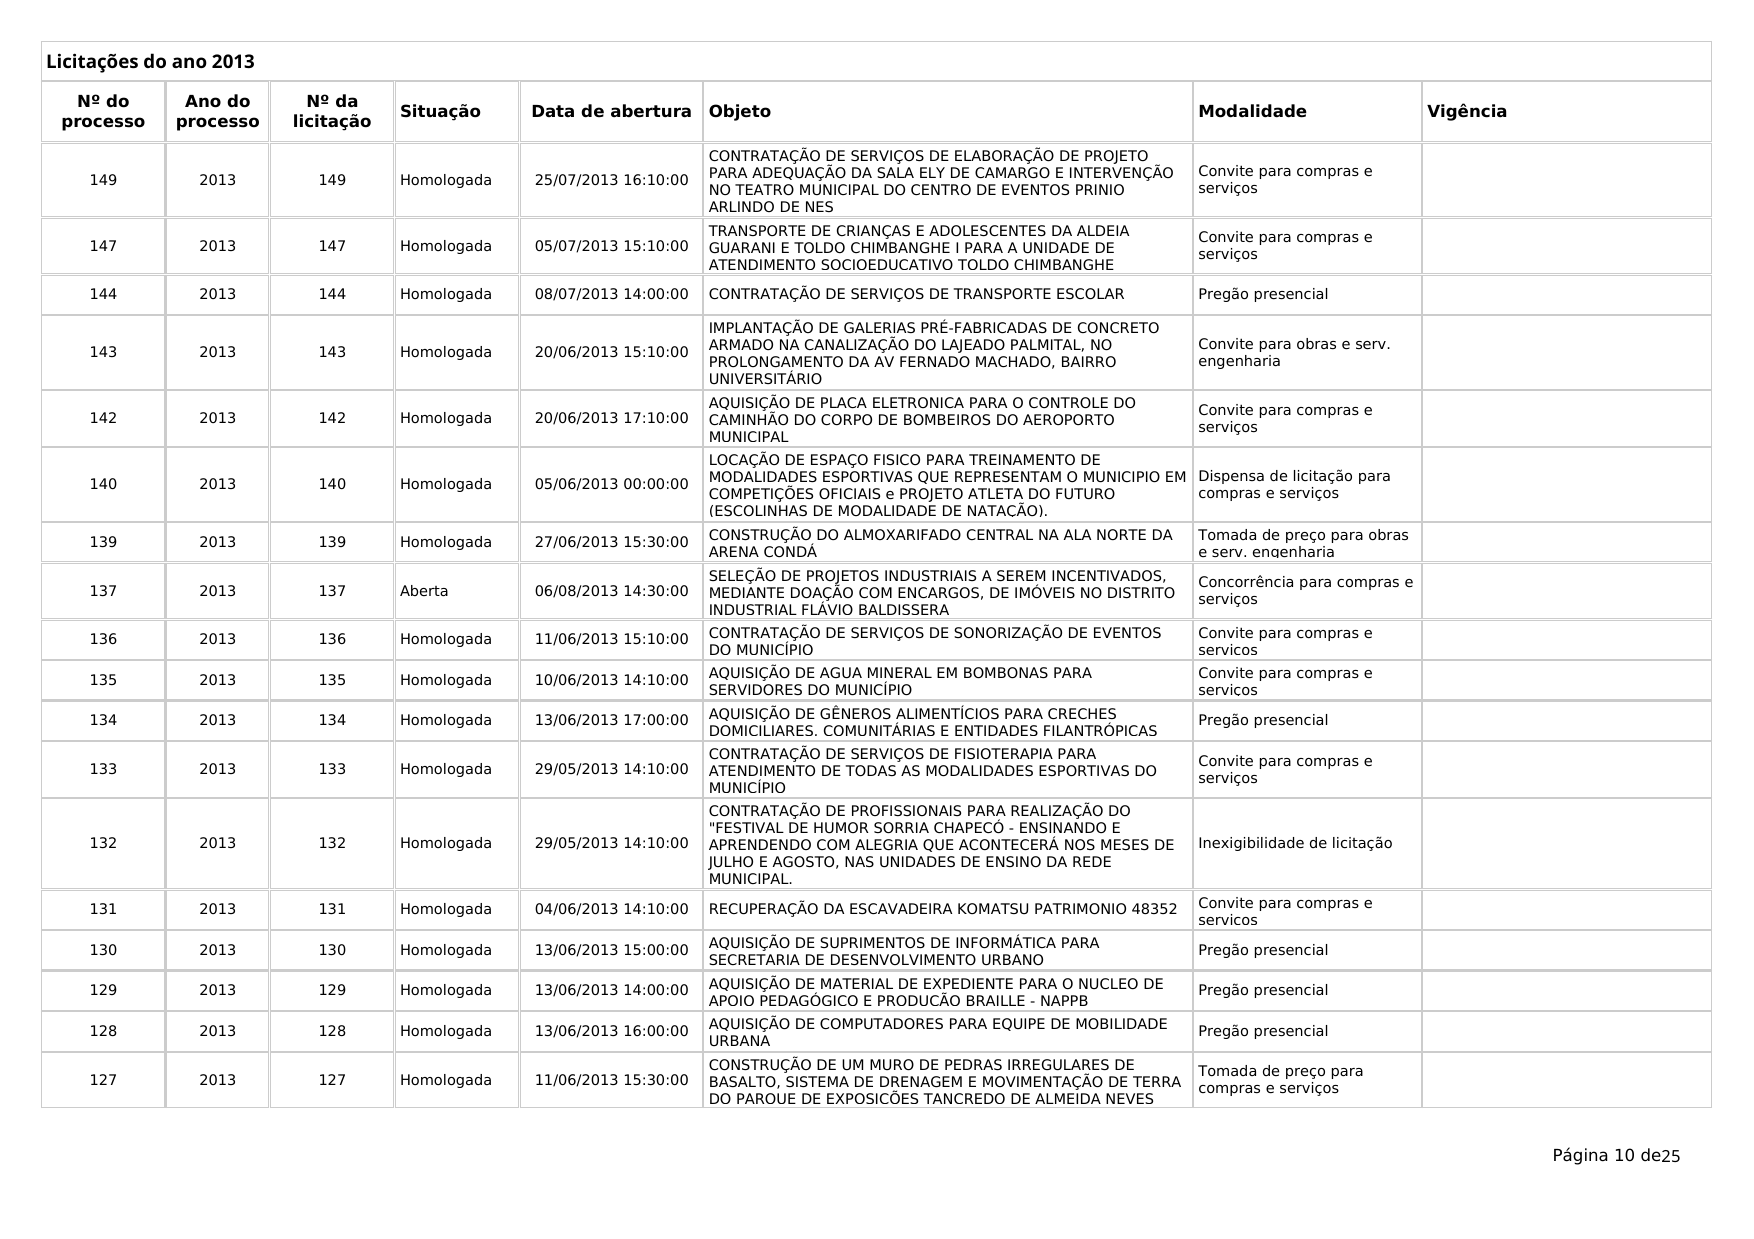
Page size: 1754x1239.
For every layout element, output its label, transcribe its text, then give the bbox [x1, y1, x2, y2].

table_cell 137 [42, 564, 164, 618]
table_cell [166, 1109, 269, 1136]
table_cell 132 [42, 799, 164, 888]
table_header [395, 0, 519, 41]
table_cell [1423, 391, 1711, 446]
table_cell [1423, 1012, 1711, 1051]
table_cell 147 [42, 219, 164, 273]
table_cell 140 [271, 448, 393, 521]
table_cell 29/05/2013 14:10:00 [521, 799, 702, 888]
table_cell [1713, 315, 1753, 390]
table_cell 147 [271, 219, 393, 273]
table_cell [1422, 1109, 1530, 1136]
table_cell Tomada de preço para obras e serv. engenharia [1194, 523, 1421, 561]
table_cell 136 [42, 621, 164, 659]
table_cell [1713, 741, 1753, 798]
table_cell [1423, 144, 1711, 216]
table_cell Situação [396, 82, 518, 141]
table_cell Homologada [396, 391, 518, 446]
table_cell 134 [271, 702, 393, 740]
table_cell Dispensa de licitação para compras e serviços [1194, 448, 1421, 521]
table_cell [0, 81, 41, 142]
table_cell SELEÇÃO DE PROJETOS INDUSTRIAIS A SEREM INCENTIVADOS, MEDIANTE DOAÇÃO COM ENCARGOS, DE IMÓVEIS NO DISTRITO INDUSTRIAL FLÁVIO BALDISSERA [704, 564, 1192, 618]
table_cell [0, 1052, 41, 1108]
table_cell [520, 1109, 703, 1136]
table_cell [1713, 81, 1753, 142]
table_cell Homologada [396, 931, 518, 969]
table_cell Objeto [704, 82, 1192, 141]
table_cell 25/07/2013 16:10:00 [521, 144, 702, 216]
table_cell 2013 [167, 972, 268, 1010]
table_cell Nº da licitação [271, 82, 393, 141]
table_cell [1713, 971, 1753, 1011]
table_cell 29/05/2013 14:10:00 [521, 742, 702, 797]
table_header [1530, 0, 1661, 41]
table_cell CONTRATAÇÃO DE SERVIÇOS DE SONORIZAÇÃO DE EVENTOS DO MUNICÍPIO [704, 621, 1192, 659]
table_cell 05/06/2013 00:00:00 [521, 448, 702, 521]
table_cell Convite para compras e serviços [1194, 661, 1421, 699]
table_cell Vigência [1423, 82, 1711, 141]
table_cell [703, 1109, 1193, 1136]
table_cell [1423, 1053, 1711, 1107]
table_header [520, 0, 703, 41]
table_cell Homologada [396, 219, 518, 273]
table_cell [1530, 1109, 1661, 1136]
table_cell 2013 [167, 702, 268, 740]
table_cell 2013 [167, 742, 268, 797]
table_cell [41, 1136, 166, 1176]
table_cell Homologada [396, 523, 518, 561]
table_cell [1423, 799, 1711, 888]
table_cell 133 [271, 742, 393, 797]
table_cell 149 [42, 144, 164, 216]
table_header [41, 0, 166, 41]
table_cell [1423, 564, 1711, 618]
table_cell Homologada [396, 742, 518, 797]
table_cell 135 [42, 661, 164, 699]
table_cell [1713, 1109, 1753, 1136]
table_cell 136 [271, 621, 393, 659]
table_cell 13/06/2013 15:00:00 [521, 931, 702, 969]
table_cell [0, 930, 41, 971]
table_cell 134 [42, 702, 164, 740]
table_cell AQUISIÇÃO DE AGUA MINERAL EM BOMBONAS PARA SERVIDORES DO MUNICÍPIO [704, 661, 1192, 699]
table_cell Modalidade [1194, 82, 1421, 141]
table_cell [1713, 218, 1753, 274]
table_cell [1423, 316, 1711, 389]
table_cell 2013 [167, 799, 268, 888]
table_cell Convite para compras e serviços [1194, 391, 1421, 446]
table_header [166, 0, 269, 41]
table_cell [0, 447, 41, 522]
table_cell 13/06/2013 16:00:00 [521, 1012, 702, 1051]
table_cell [166, 1136, 269, 1176]
table_cell Convite para compras e serviços [1194, 742, 1421, 797]
table_cell 140 [42, 448, 164, 521]
table_cell AQUISIÇÃO DE MATERIAL DE EXPEDIENTE PARA O NUCLEO DE APOIO PEDAGÓGICO E PRODUÇÃO BRAILLE - NAPPB [704, 972, 1192, 1010]
table_cell [1713, 660, 1753, 701]
table_cell 2013 [167, 931, 268, 969]
table_cell 11/06/2013 15:30:00 [521, 1053, 702, 1107]
table_cell 139 [271, 523, 393, 561]
table_cell [1423, 931, 1711, 969]
table_cell 2013 [167, 144, 268, 216]
table_cell Convite para compras e serviços [1194, 891, 1421, 929]
table_cell [0, 143, 41, 217]
table_cell IMPLANTAÇÃO DE GALERIAS PRÉ-FABRICADAS DE CONCRETO ARMADO NA CANALIZAÇÃO DO LAJEADO PALMITAL, NO PROLONGAMENTO DA AV FERNADO MACHADO, BAIRRO UNIVERSITÁRIO [704, 316, 1192, 389]
table_cell 143 [271, 316, 393, 389]
table_cell [0, 890, 41, 930]
table_cell Licitações do ano 2013 [42, 42, 1711, 80]
table_cell [1423, 621, 1711, 659]
table_cell 2013 [167, 621, 268, 659]
table_cell 132 [271, 799, 393, 888]
table_cell [1193, 1109, 1422, 1136]
table_cell 144 [42, 276, 164, 314]
table_cell CONTRATAÇÃO DE PROFISSIONAIS PARA REALIZAÇÃO DO "FESTIVAL DE HUMOR SORRIA CHAPECÓ - ENSINANDO E APRENDENDO COM ALEGRIA QUE ACONTECERÁ NOS MESES DE JULHO E AGOSTO, NAS UNIDADES DE ENSINO DA REDE MUNICIPAL. [704, 799, 1192, 888]
table_cell [0, 798, 41, 889]
table_header [270, 0, 394, 41]
table_cell 2013 [167, 661, 268, 699]
table_cell [41, 1109, 166, 1136]
table_cell [0, 701, 41, 741]
table_cell 2013 [167, 448, 268, 521]
table_cell 20/06/2013 15:10:00 [521, 316, 702, 389]
table_cell 13/06/2013 17:00:00 [521, 702, 702, 740]
table_cell [1713, 890, 1753, 930]
table_cell Homologada [396, 144, 518, 216]
table_cell [1423, 276, 1711, 314]
table_cell Homologada [396, 448, 518, 521]
table_cell [1713, 620, 1753, 660]
table_cell 135 [271, 661, 393, 699]
table_cell Homologada [396, 276, 518, 314]
table_cell [1713, 563, 1753, 619]
table_cell 131 [271, 891, 393, 929]
table_header [0, 0, 41, 41]
table_cell [1423, 661, 1711, 699]
table_cell 142 [271, 391, 393, 446]
table_cell 05/07/2013 15:10:00 [521, 219, 702, 273]
table_cell 127 [42, 1053, 164, 1107]
table_cell [1713, 1011, 1753, 1052]
table_cell 129 [42, 972, 164, 1010]
table_cell 10/06/2013 14:10:00 [521, 661, 702, 699]
table_cell Página 10 de [1530, 1136, 1661, 1176]
table_cell 2013 [167, 1053, 268, 1107]
table_cell Pregão presencial [1194, 931, 1421, 969]
table_cell 27/06/2013 15:30:00 [521, 523, 702, 561]
table_cell Pregão presencial [1194, 276, 1421, 314]
table_cell CONSTRUÇÃO DO ALMOXARIFADO CENTRAL NA ALA NORTE DA ARENA CONDÁ [704, 523, 1192, 561]
table_cell [1423, 448, 1711, 521]
table_cell Homologada [396, 891, 518, 929]
table_cell 128 [42, 1012, 164, 1051]
table_cell [1423, 742, 1711, 797]
table_cell Convite para compras e serviços [1194, 621, 1421, 659]
table_cell CONTRATAÇÃO DE SERVIÇOS DE TRANSPORTE ESCOLAR [704, 276, 1192, 314]
table_cell 127 [271, 1053, 393, 1107]
table_cell [0, 1109, 41, 1136]
table_cell [270, 1136, 394, 1176]
table_cell [520, 1136, 703, 1176]
table_cell 131 [42, 891, 164, 929]
table_cell CONTRATAÇÃO DE SERVIÇOS DE FISIOTERAPIA PARA ATENDIMENTO DE TODAS AS MODALIDADES ESPORTIVAS DO MUNICÍPIO [704, 742, 1192, 797]
table_cell [395, 1136, 519, 1176]
table_cell 2013 [167, 523, 268, 561]
table_header [1193, 0, 1422, 41]
table_cell Homologada [396, 1053, 518, 1107]
table_cell [1713, 798, 1753, 889]
table_cell TRANSPORTE DE CRIANÇAS E ADOLESCENTES DA ALDEIA GUARANI E TOLDO CHIMBANGHE I PARA A UNIDADE DE ATENDIMENTO SOCIOEDUCATIVO TOLDO CHIMBANGHE [704, 219, 1192, 273]
table_cell [270, 1109, 394, 1136]
table_cell Homologada [396, 972, 518, 1010]
table_cell [1713, 1052, 1753, 1108]
table_cell [0, 660, 41, 701]
table_cell 149 [271, 144, 393, 216]
table_cell [1423, 972, 1711, 1010]
table_cell 142 [42, 391, 164, 446]
table_cell Inexigibilidade de licitação [1194, 799, 1421, 888]
table_cell 2013 [167, 276, 268, 314]
table_cell [0, 1011, 41, 1052]
table_cell 137 [271, 564, 393, 618]
table_cell [1193, 1136, 1422, 1176]
table_cell Pregão presencial [1194, 702, 1421, 740]
table_header [703, 0, 1193, 41]
table_cell Homologada [396, 1012, 518, 1051]
table_header [1661, 0, 1712, 41]
table_cell Convite para compras e serviços [1194, 219, 1421, 273]
table_cell [1661, 1109, 1712, 1136]
table_cell 20/06/2013 17:10:00 [521, 391, 702, 446]
table_cell [0, 41, 41, 81]
table_cell AQUISIÇÃO DE SUPRIMENTOS DE INFORMÁTICA PARA SECRETARIA DE DESENVOLVIMENTO URBANO [704, 931, 1192, 969]
table_cell [0, 275, 41, 315]
table_cell [1423, 702, 1711, 740]
table_cell [1713, 41, 1753, 81]
table_cell CONTRATAÇÃO DE SERVIÇOS DE ELABORAÇÃO DE PROJETO PARA ADEQUAÇÃO DA SALA ELY DE CAMARGO E INTERVENÇÃO NO TEATRO MUNICIPAL DO CENTRO DE EVENTOS PRINIO ARLINDO DE NES [704, 144, 1192, 216]
table_cell [1713, 522, 1753, 562]
table_cell Homologada [396, 799, 518, 888]
table_cell [0, 522, 41, 562]
table_header [1713, 0, 1753, 41]
table_cell 139 [42, 523, 164, 561]
table_cell 13/06/2013 14:00:00 [521, 972, 702, 1010]
table_cell Homologada [396, 661, 518, 699]
table_cell [0, 1136, 41, 1176]
table_cell 133 [42, 742, 164, 797]
table_cell [703, 1136, 1193, 1176]
table_cell AQUISIÇÃO DE COMPUTADORES PARA EQUIPE DE MOBILIDADE URBANA [704, 1012, 1192, 1051]
table_cell [395, 1109, 519, 1136]
table_cell Pregão presencial [1194, 972, 1421, 1010]
table_cell RECUPERAÇÃO DA ESCAVADEIRA KOMATSU PATRIMONIO 48352 [704, 891, 1192, 929]
table_cell Homologada [396, 316, 518, 389]
table_cell [0, 218, 41, 274]
table_cell 130 [42, 931, 164, 969]
table_cell Ano do processo [167, 82, 268, 141]
table_cell 130 [271, 931, 393, 969]
table_cell CONSTRUÇÃO DE UM MURO DE PEDRAS IRREGULARES DE BASALTO, SISTEMA DE DRENAGEM E MOVIMENTAÇÃO DE TERRA DO PARQUE DE EXPOSIÇÕES TANCREDO DE ALMEIDA NEVES [704, 1053, 1192, 1107]
table_cell AQUISIÇÃO DE PLACA ELETRONICA PARA O CONTROLE DO CAMINHÃO DO CORPO DE BOMBEIROS DO AEROPORTO MUNICIPAL [704, 391, 1192, 446]
table_cell [1713, 447, 1753, 522]
table_cell 06/08/2013 14:30:00 [521, 564, 702, 618]
table_cell [1713, 701, 1753, 741]
table_cell Data de abertura [521, 82, 702, 141]
table_cell Pregão presencial [1194, 1012, 1421, 1051]
table_cell 144 [271, 276, 393, 314]
table_cell [0, 390, 41, 447]
table_cell [1713, 930, 1753, 971]
table_cell 2013 [167, 391, 268, 446]
table_cell 129 [271, 972, 393, 1010]
table_header [1422, 0, 1530, 41]
table_cell 2013 [167, 564, 268, 618]
table_cell [0, 741, 41, 798]
table_cell Tomada de preço para compras e serviços [1194, 1053, 1421, 1107]
table_cell 11/06/2013 15:10:00 [521, 621, 702, 659]
table_cell Homologada [396, 702, 518, 740]
table_cell [0, 315, 41, 390]
table_cell 2013 [167, 891, 268, 929]
table_cell 04/06/2013 14:10:00 [521, 891, 702, 929]
table_cell [1713, 1136, 1753, 1176]
table_cell Aberta [396, 564, 518, 618]
table_cell Convite para compras e serviços [1194, 144, 1421, 216]
table_cell [1423, 891, 1711, 929]
table_cell [0, 563, 41, 619]
table_cell [1713, 143, 1753, 217]
table_cell LOCAÇÃO DE ESPAÇO FISICO PARA TREINAMENTO DE MODALIDADES ESPORTIVAS QUE REPRESENTAM O MUNICIPIO EM COMPETIÇÕES OFICIAIS e PROJETO ATLETA DO FUTURO (ESCOLINHAS DE MODALIDADE DE NATAÇÃO). [704, 448, 1192, 521]
table_cell [1713, 390, 1753, 447]
table_cell Convite para obras e serv. engenharia [1194, 316, 1421, 389]
table_cell 2013 [167, 1012, 268, 1051]
table_cell [1423, 523, 1711, 561]
table_cell [1713, 275, 1753, 315]
table_cell 08/07/2013 14:00:00 [521, 276, 702, 314]
table_cell Nº do processo [42, 82, 164, 141]
table_cell [0, 620, 41, 660]
table_cell 25 [1661, 1136, 1712, 1176]
table_cell [1422, 1136, 1530, 1176]
table_cell [0, 971, 41, 1011]
table_cell Concorrência para compras e serviços [1194, 564, 1421, 618]
table_cell 143 [42, 316, 164, 389]
table_cell [1423, 219, 1711, 273]
table_cell 128 [271, 1012, 393, 1051]
table_cell AQUISIÇÃO DE GÊNEROS ALIMENTÍCIOS PARA CRECHES DOMICILIARES, COMUNITÁRIAS E ENTIDADES FILANTRÓPICAS [704, 702, 1192, 740]
table_cell 2013 [167, 219, 268, 273]
table_cell 2013 [167, 316, 268, 389]
table_cell Homologada [396, 621, 518, 659]
